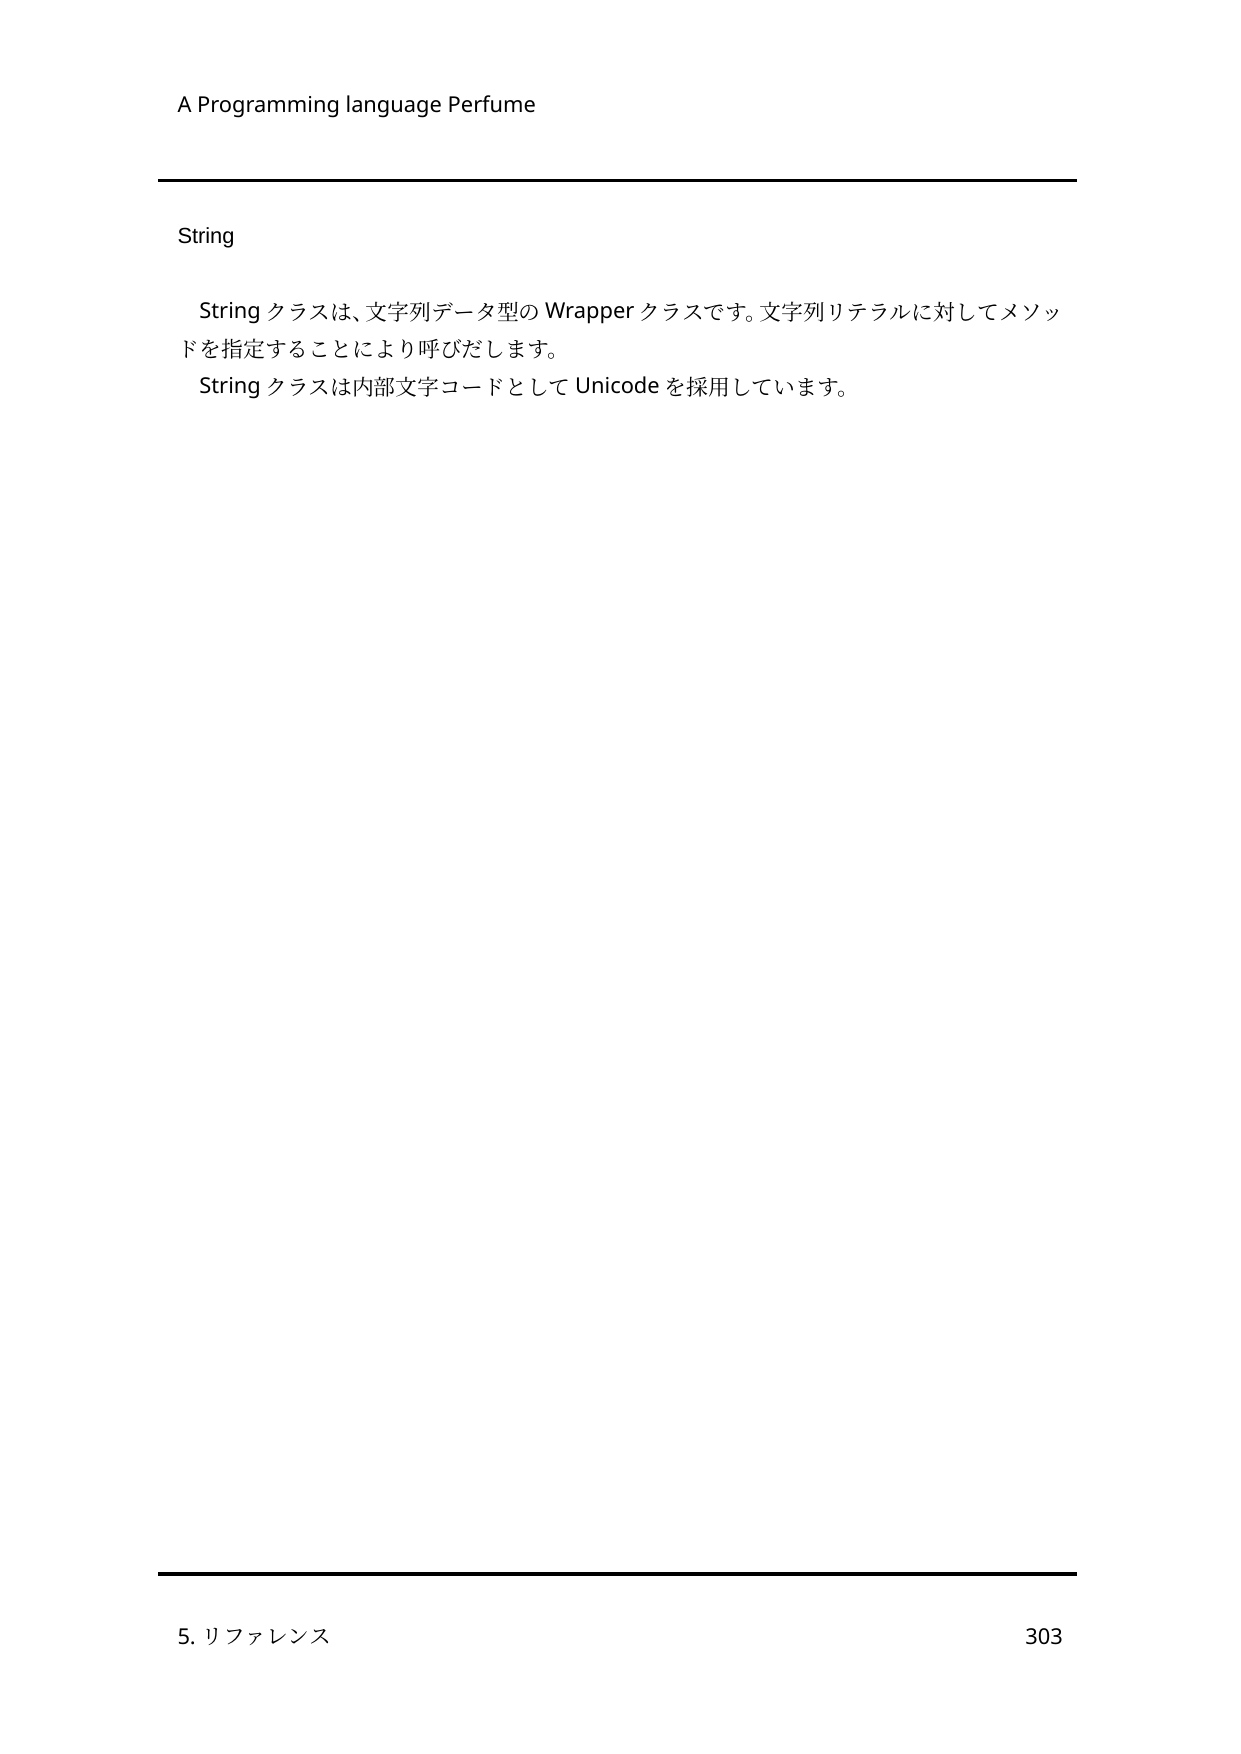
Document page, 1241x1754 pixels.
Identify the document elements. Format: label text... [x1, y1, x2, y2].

text Stringクラスは内部文字コードとしてUnicodeを採用しています。 [177, 367, 1063, 404]
text Stringクラスは、文字列データ型のWrapperクラスです。文字列リテラルに対してメソッドを指定することにより呼びだします。 [177, 292, 1063, 367]
subtitle String [177, 217, 1063, 254]
